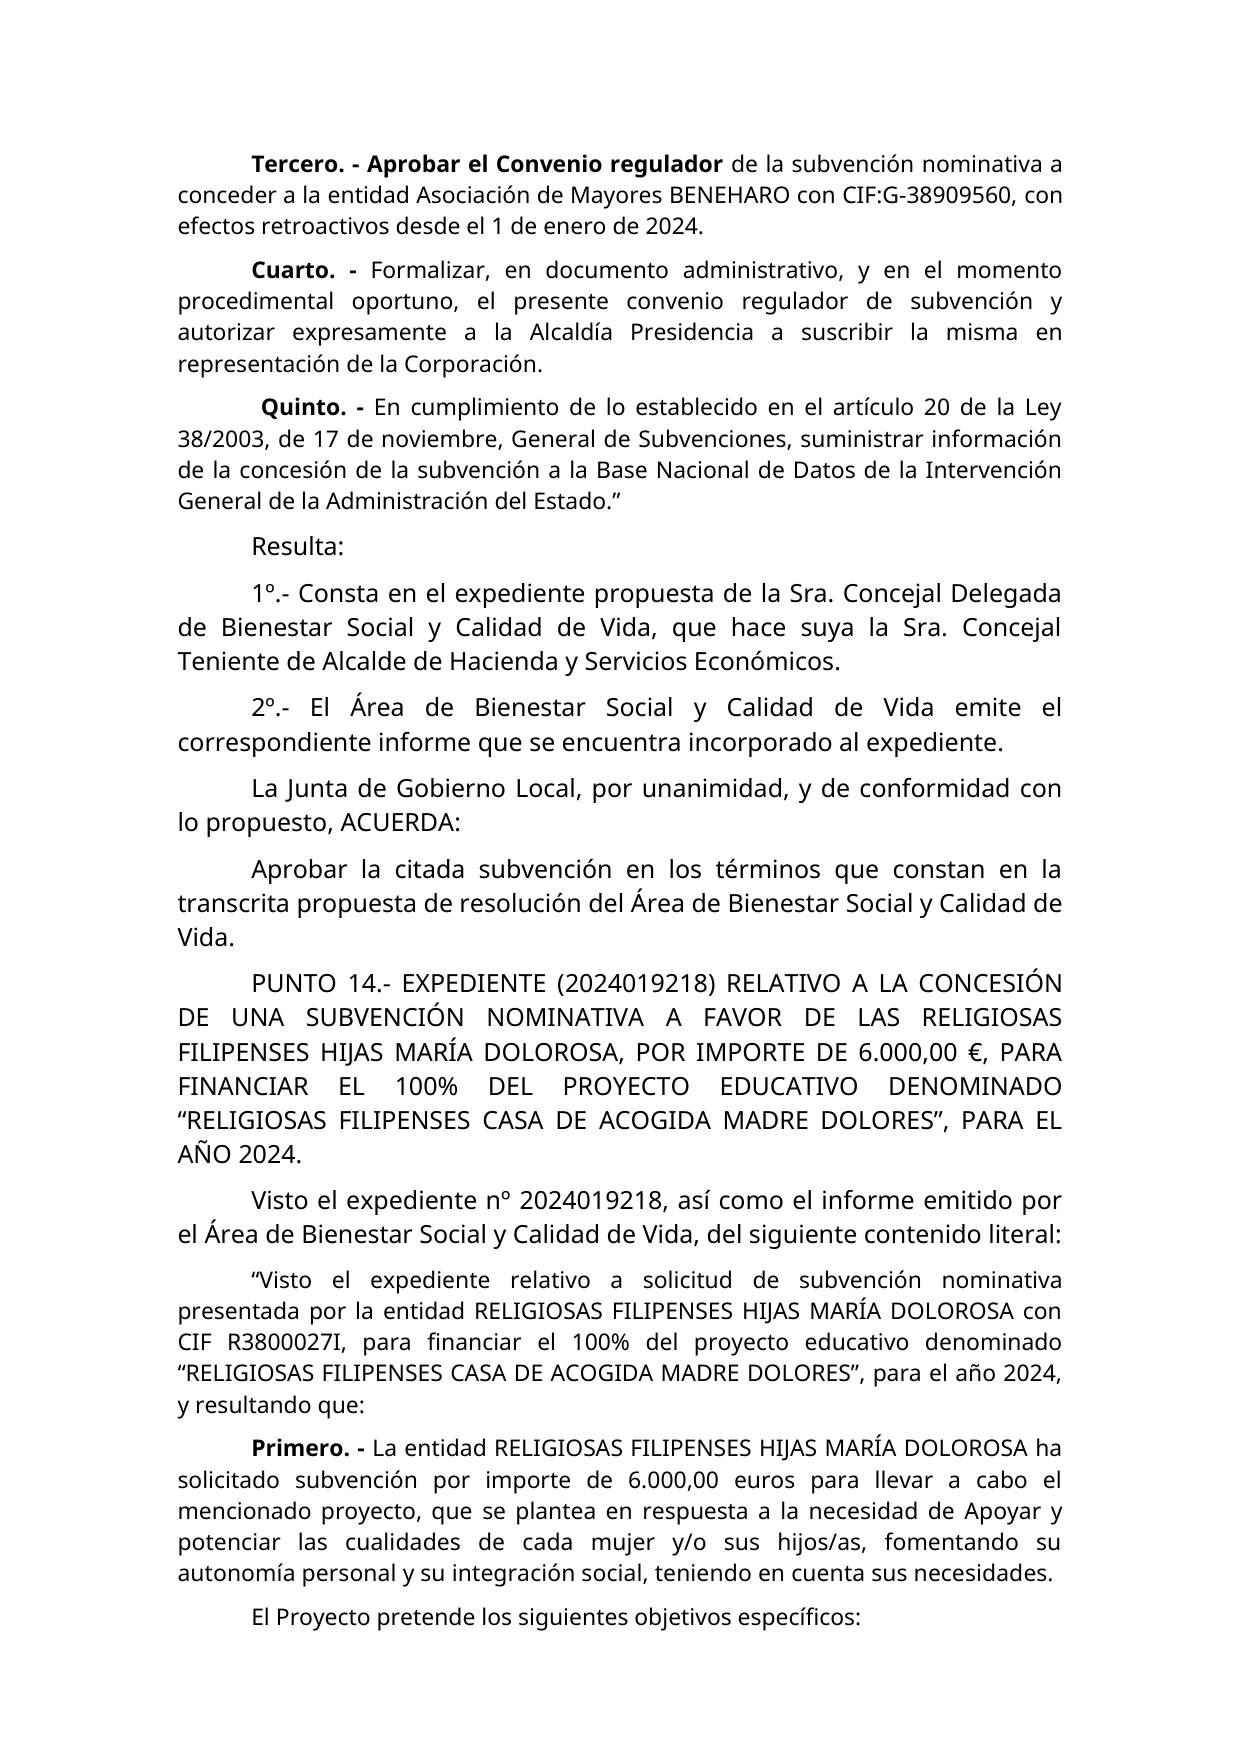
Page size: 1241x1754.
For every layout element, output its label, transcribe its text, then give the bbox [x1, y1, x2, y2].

text PUNTO 14.- EXPEDIENTE (2024019218) RELATIVO A LA CONCESIÓN DE UNA SUBVENCIÓN NOMINATIVA A FAVOR DE LAS RELIGIOSAS FILIPENSES HIJAS MARÍA DOLOROSA, POR IMPORTE DE 6.000,00 €, PARA FINANCIAR EL 100% DEL PROYECTO EDUCATIVO DENOMINADO “RELIGIOSAS FILIPENSES CASA DE ACOGIDA MADRE DOLORES”, PARA EL AÑO 2024. [177, 966, 1063, 1170]
text Resulta: [177, 529, 1063, 563]
text 2º.- El Área de Bienestar Social y Calidad de Vida emite el correspondiente informe que se encuentra incorporado al expediente. [177, 690, 1063, 758]
text Tercero. - Aprobar el Convenio regulador de la subvención nominativa a conceder a la entidad Asociación de Mayores BENEHARO con CIF:G-38909560, con efectos retroactivos desde el 1 de enero de 2024. [177, 148, 1063, 241]
text 1º.- Consta en el expediente propuesta de la Sra. Concejal Delegada de Bienestar Social y Calidad de Vida, que hace suya la Sra. Concejal Teniente de Alcalde de Hacienda y Servicios Económicos. [177, 575, 1063, 678]
text “Visto el expediente relativo a solicitud de subvención nominativa presentada por la entidad RELIGIOSAS FILIPENSES HIJAS MARÍA DOLOROSA con CIF R3800027I, para financiar el 100% del proyecto educativo denominado “RELIGIOSAS FILIPENSES CASA DE ACOGIDA MADRE DOLORES”, para el año 2024, y resultando que: [177, 1263, 1063, 1420]
text Quinto. - En cumplimiento de lo establecido en el artículo 20 de la Ley 38/2003, de 17 de noviembre, General de Subvenciones, suministrar información de la concesión de la subvención a la Base Nacional de Datos de la Intervención General de la Administración del Estado.” [177, 391, 1063, 516]
text Primero. - La entidad RELIGIOSAS FILIPENSES HIJAS MARÍA DOLOROSA ha solicitado subvención por importe de 6.000,00 euros para llevar a cabo el mencionado proyecto, que se plantea en respuesta a la necesidad de Apoyar y potenciar las cualidades de cada mujer y/o sus hijos/as, fomentando su autonomía personal y su integración social, teniendo en cuenta sus necesidades. [177, 1432, 1063, 1588]
text Cuarto. - Formalizar, en documento administrativo, y en el momento procedimental oportuno, el presente convenio regulador de subvención y autorizar expresamente a la Alcaldía Presidencia a suscribir la misma en representación de la Corporación. [177, 254, 1063, 379]
text La Junta de Gobierno Local, por unanimidad, y de conformidad con lo propuesto, ACUERDA: [177, 771, 1063, 839]
text El Proyecto pretende los siguientes objetivos específicos: [177, 1601, 1063, 1632]
text Visto el expediente nº 2024019218, así como el informe emitido por el Área de Bienestar Social y Calidad de Vida, del siguiente contenido literal: [177, 1183, 1063, 1251]
text Aprobar la citada subvención en los términos que constan en la transcrita propuesta de resolución del Área de Bienestar Social y Calidad de Vida. [177, 851, 1063, 953]
